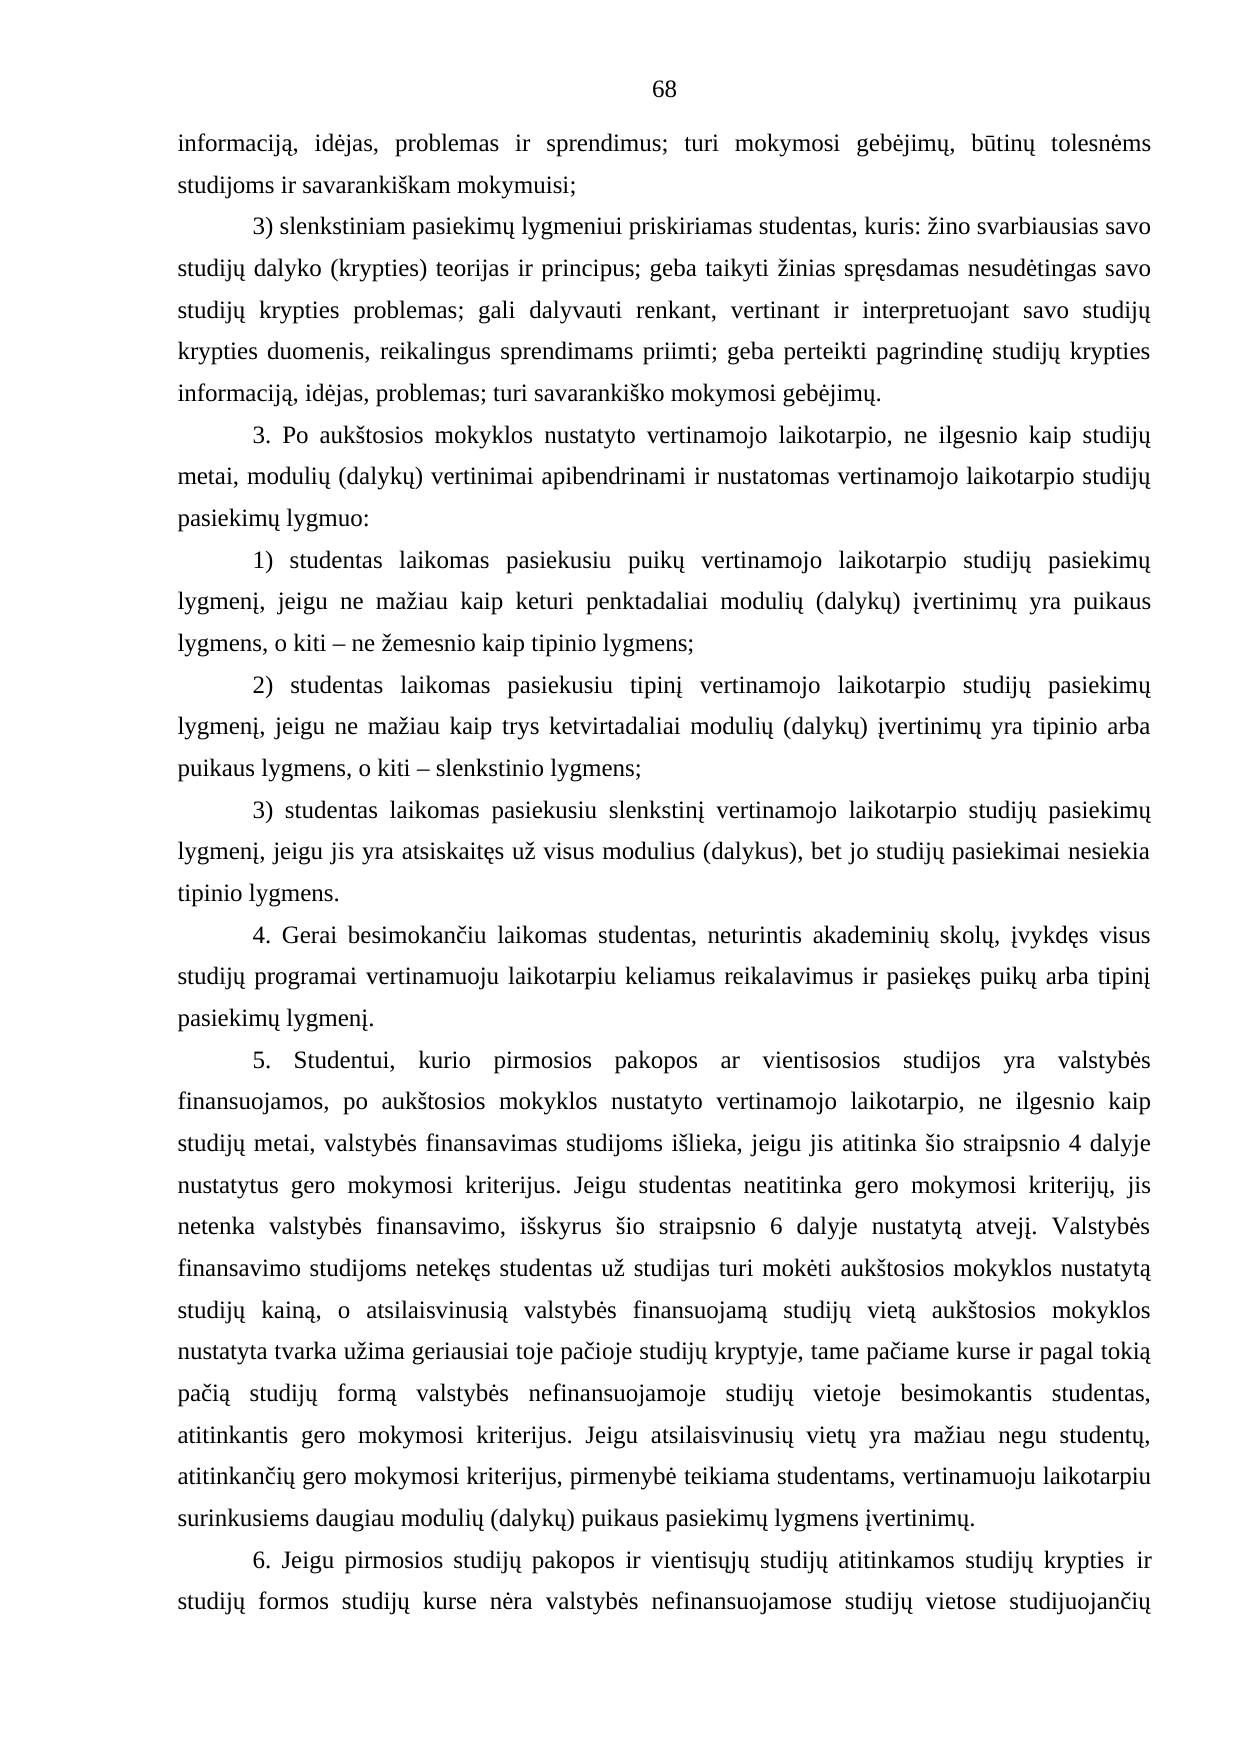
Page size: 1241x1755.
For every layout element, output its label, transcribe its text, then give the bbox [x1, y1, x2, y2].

text 3. Po aukštosios mokyklos nustatyto vertinamojo laikotarpio, ne ilgesnio kaip studijų metai, modulių (dalykų) vertinimai apibendrinami ir nustatomas vertinamojo laikotarpio studijų pasiekimų lygmuo: [177, 410, 1152, 535]
text 2) studentas laikomas pasiekusiu tipinį vertinamojo laikotarpio studijų pasiekimų lygmenį, jeigu ne mažiau kaip trys ketvirtadaliai modulių (dalykų) įvertinimų yra tipinio arba puikaus lygmens, o kiti – slenkstinio lygmens; [177, 660, 1152, 785]
text 4. Gerai besimokančiu laikomas studentas, neturintis akademinių skolų, įvykdęs visus studijų programai vertinamuoju laikotarpiu keliamus reikalavimus ir pasiekęs puikų arba tipinį pasiekimų lygmenį. [177, 910, 1152, 1035]
text 6. Jeigu pirmosios studijų pakopos ir vientisųjų studijų atitinkamos studijų krypties ir studijų formos studijų kurse nėra valstybės nefinansuojamose studijų vietose studijuojančių [177, 1535, 1152, 1618]
text 3) slenkstiniam pasiekimų lygmeniui priskiriamas studentas, kuris: žino svarbiausias savo studijų dalyko (krypties) teorijas ir principus; geba taikyti žinias spręsdamas nesudėtingas savo studijų krypties problemas; gali dalyvauti renkant, vertinant ir interpretuojant savo studijų krypties duomenis, reikalingus sprendimams priimti; geba perteikti pagrindinę studijų krypties informaciją, idėjas, problemas; turi savarankiško mokymosi gebėjimų. [177, 201, 1152, 410]
text 3) studentas laikomas pasiekusiu slenkstinį vertinamojo laikotarpio studijų pasiekimų lygmenį, jeigu jis yra atsiskaitęs už visus modulius (dalykus), bet jo studijų pasiekimai nesiekia tipinio lygmens. [177, 785, 1152, 910]
text 5. Studentui, kurio pirmosios pakopos ar vientisosios studijos yra valstybės finansuojamos, po aukštosios mokyklos nustatyto vertinamojo laikotarpio, ne ilgesnio kaip studijų metai, valstybės finansavimas studijoms išlieka, jeigu jis atitinka šio straipsnio 4 dalyje nustatytus gero mokymosi kriterijus. Jeigu studentas neatitinka gero mokymosi kriterijų, jis netenka valstybės finansavimo, išskyrus šio straipsnio 6 dalyje nustatytą atvejį. Valstybės finansavimo studijoms netekęs studentas už studijas turi mokėti aukštosios mokyklos nustatytą studijų kainą, o atsilaisvinusią valstybės finansuojamą studijų vietą aukštosios mokyklos nustatyta tvarka užima geriausiai toje pačioje studijų kryptyje, tame pačiame kurse ir pagal tokią pačią studijų formą valstybės nefinansuojamoje studijų vietoje besimokantis studentas, atitinkantis gero mokymosi kriterijus. Jeigu atsilaisvinusių vietų yra mažiau negu studentų, atitinkančių gero mokymosi kriterijus, pirmenybė teikiama studentams, vertinamuoju laikotarpiu surinkusiems daugiau modulių (dalykų) puikaus pasiekimų lygmens įvertinimų. [177, 1035, 1152, 1535]
text informaciją, idėjas, problemas ir sprendimus; turi mokymosi gebėjimų, būtinų tolesnėms studijoms ir savarankiškam mokymuisi; [177, 118, 1152, 201]
text 1) studentas laikomas pasiekusiu puikų vertinamojo laikotarpio studijų pasiekimų lygmenį, jeigu ne mažiau kaip keturi penktadaliai modulių (dalykų) įvertinimų yra puikaus lygmens, o kiti – ne žemesnio kaip tipinio lygmens; [177, 535, 1152, 660]
